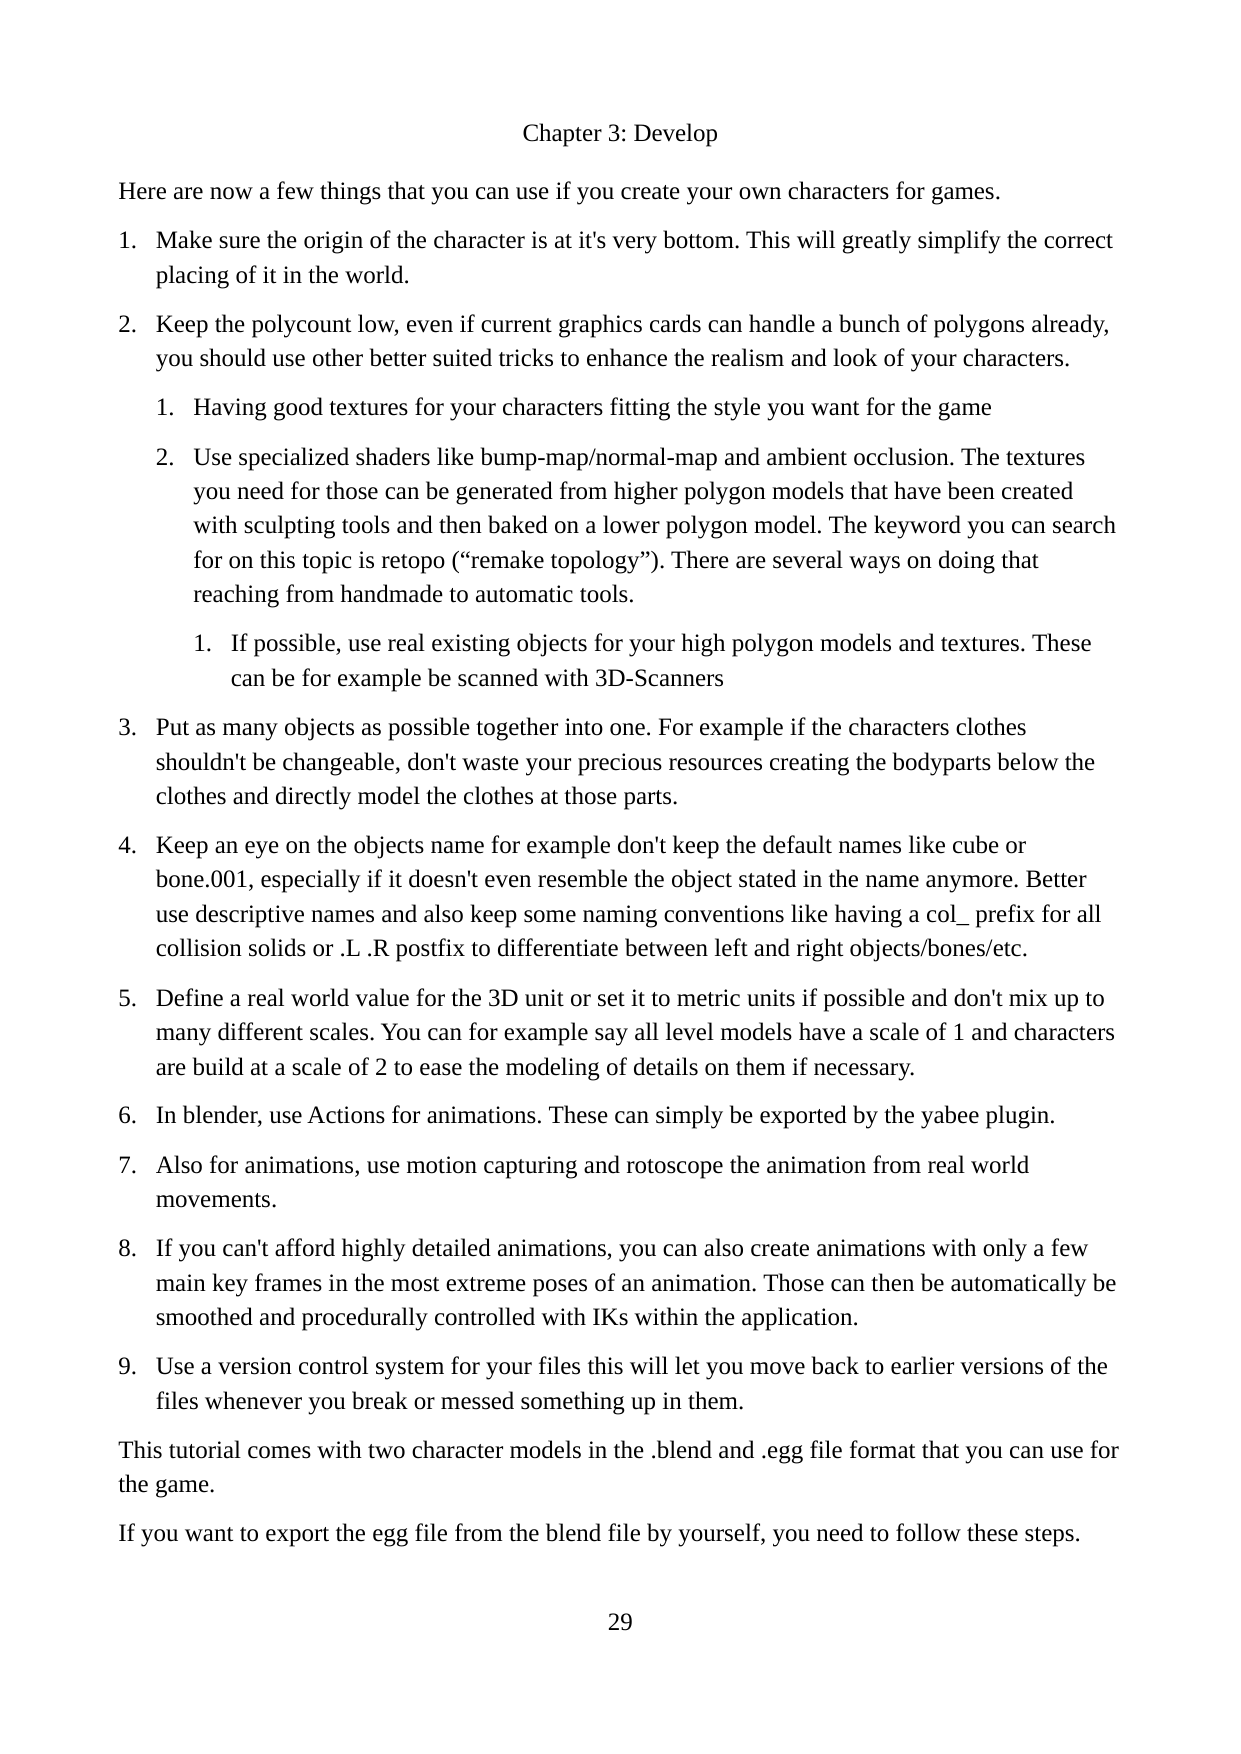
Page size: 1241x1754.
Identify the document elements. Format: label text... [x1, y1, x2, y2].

list Also for animations, use motion capturing and rotoscope the animation from real world movements. [118, 1150, 1122, 1213]
list Having good textures for your characters fitting the style you want for the game [156, 392, 1122, 421]
list If possible, use real existing objects for your high polygon models and textures. These can be for example be scanned with 3D-Scanners [193, 628, 1122, 692]
list Use specialized shaders like bump-map/normal-map and ambient occlusion. The textures you need for those can be generated from higher polygon models that have been created with sculpting tools and then baked on a lower polygon model. The keyword you can search for on this topic is retopo (“remake topology”). There are several ways on doing that reaching from handmade to automatic tools. [156, 442, 1122, 608]
list Use a version control system for your files this will let you move back to earlier versions of the files whenever you break or messed something up in them. [118, 1351, 1122, 1414]
list Define a real world value for the 3D unit or set it to metric units if possible and don't mix up to many different scales. You can for example say all level models have a scale of 1 and characters are build at a scale of 2 to ease the modeling of details on them if necessary. [118, 983, 1122, 1080]
list In blender, use Actions for animations. These can simply be exported by the yabee plugin. [118, 1101, 1122, 1129]
list Keep the polycount low, even if current graphics cards can handle a bunch of polygons already, you should use other better suited tricks to enhance the realism and look of your characters. [118, 309, 1122, 372]
text This tutorial comes with two character models in the .blend and .egg file format that you can use for the game. [118, 1435, 1122, 1498]
list Keep an eye on the objects name for example don't keep the default names like cube or bone.001, especially if it doesn't even resemble the object stated in the name anymore. Better use descriptive names and also keep some naming conventions like having a col_ prefix for all collision solids or .L .R postfix to differentiate between left and right objects/bones/etc. [118, 830, 1122, 962]
list Make sure the origin of the character is at it's very bottom. This will greatly simplify the correct placing of it in the world. [118, 225, 1122, 289]
list If you can't afford highly detailed animations, you can also create animations with only a few main key frames in the most extreme poses of an animation. Those can then be automatically be smoothed and procedurally controlled with IKs within the application. [118, 1233, 1122, 1331]
text If you want to export the egg file from the blend file by yourself, you need to follow these steps. [118, 1518, 1122, 1547]
text Here are now a few things that you can use if you create your own characters for games. [118, 176, 1122, 205]
list Put as many objects as possible together into one. For example if the characters clothes shouldn't be changeable, don't waste your precious resources creating the bodyparts below the clothes and directly model the clothes at those parts. [118, 712, 1122, 810]
